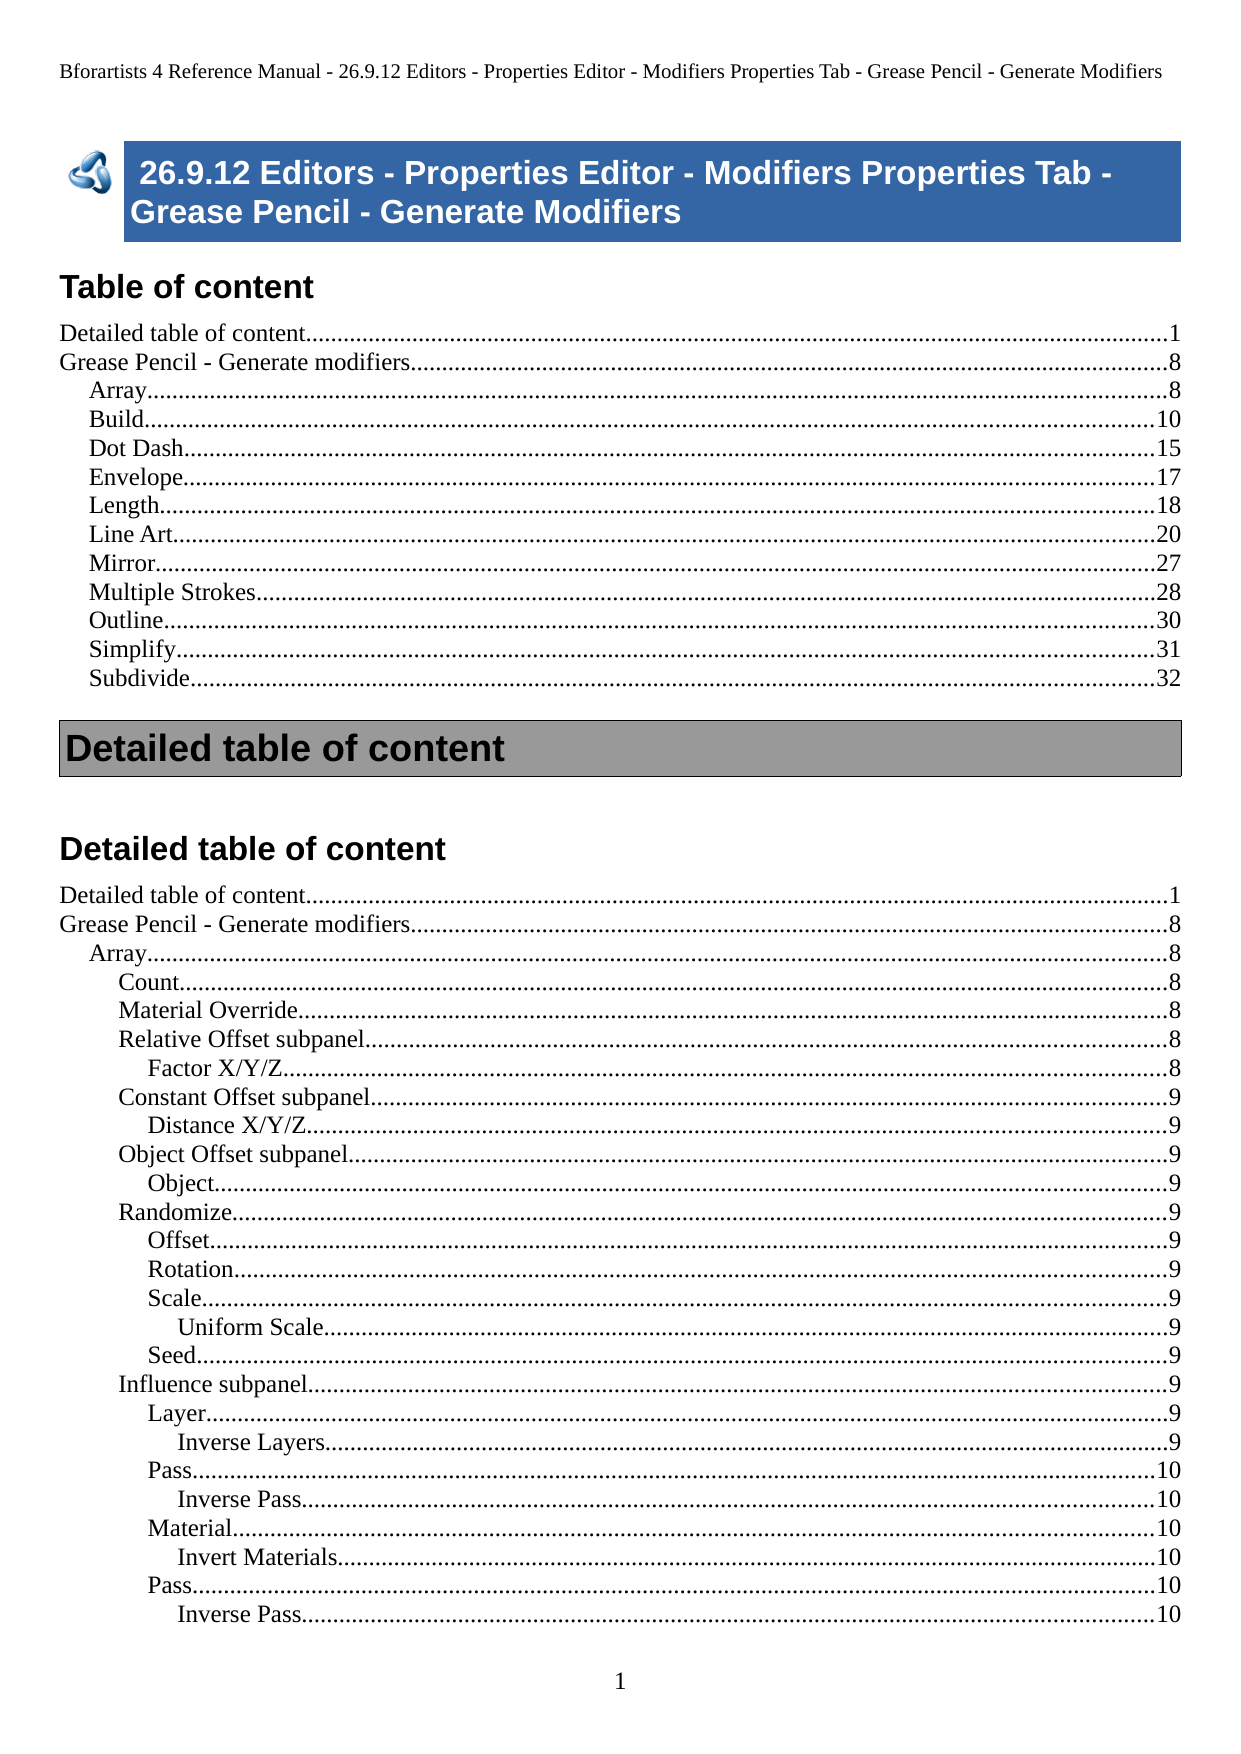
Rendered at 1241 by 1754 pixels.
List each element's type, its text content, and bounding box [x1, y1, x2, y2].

text Subdivide 32 [88, 663, 1181, 692]
text Material Override 8 [118, 995, 1181, 1024]
picture [65, 147, 114, 197]
text Factor X/Y/Z 8 [147, 1053, 1181, 1082]
text Layer 9 [147, 1398, 1181, 1427]
text Object 9 [147, 1168, 1181, 1197]
text Distance X/Y/Z 9 [147, 1110, 1181, 1139]
text Object Offset subpanel 9 [118, 1139, 1181, 1168]
text Detailed table of content 1 [59, 318, 1181, 347]
table_header 26.9.12 Editors - Properties Editor - Modifiers Properties Tab - Grease Pencil - Generate Modifiers [124, 141, 1181, 242]
text Length 18 [88, 490, 1181, 519]
text Multiple Strokes 28 [88, 577, 1181, 605]
text Relative Offset subpanel 8 [118, 1024, 1181, 1053]
text Material 10 [147, 1513, 1181, 1542]
text Line Art 20 [88, 519, 1181, 548]
text Dot Dash 15 [88, 433, 1181, 462]
text Simplify 31 [88, 634, 1181, 663]
text Scale 9 [147, 1283, 1181, 1312]
text Array 8 [88, 938, 1181, 967]
text Mirror 27 [88, 548, 1181, 577]
table_header Detailed table of content [60, 721, 1181, 776]
text Outline 30 [88, 605, 1181, 634]
subtitle Detailed table of content [59, 829, 1181, 868]
text Invert Materials 10 [177, 1542, 1181, 1570]
table_header [59, 141, 124, 242]
text Build 10 [88, 404, 1181, 433]
text Pass 10 [147, 1570, 1181, 1599]
text Grease Pencil - Generate modifiers 8 [59, 347, 1181, 375]
text Constant Offset subpanel 9 [118, 1082, 1181, 1110]
text Inverse Pass 10 [177, 1599, 1181, 1628]
text Inverse Pass 10 [177, 1484, 1181, 1513]
text Inverse Layers 9 [177, 1427, 1181, 1455]
text Grease Pencil - Generate modifiers 8 [59, 909, 1181, 938]
text Envelope 17 [88, 462, 1181, 490]
text Influence subpanel 9 [118, 1369, 1181, 1398]
text Offset 9 [147, 1225, 1181, 1254]
text Array 8 [88, 375, 1181, 404]
text Uniform Scale 9 [177, 1312, 1181, 1340]
subtitle Table of content [59, 267, 1181, 305]
text Count 8 [118, 967, 1181, 995]
text Rotation 9 [147, 1254, 1181, 1283]
text Seed 9 [147, 1340, 1181, 1369]
text Randomize 9 [118, 1197, 1181, 1225]
text Detailed table of content 1 [59, 880, 1181, 909]
text Pass 10 [147, 1455, 1181, 1484]
